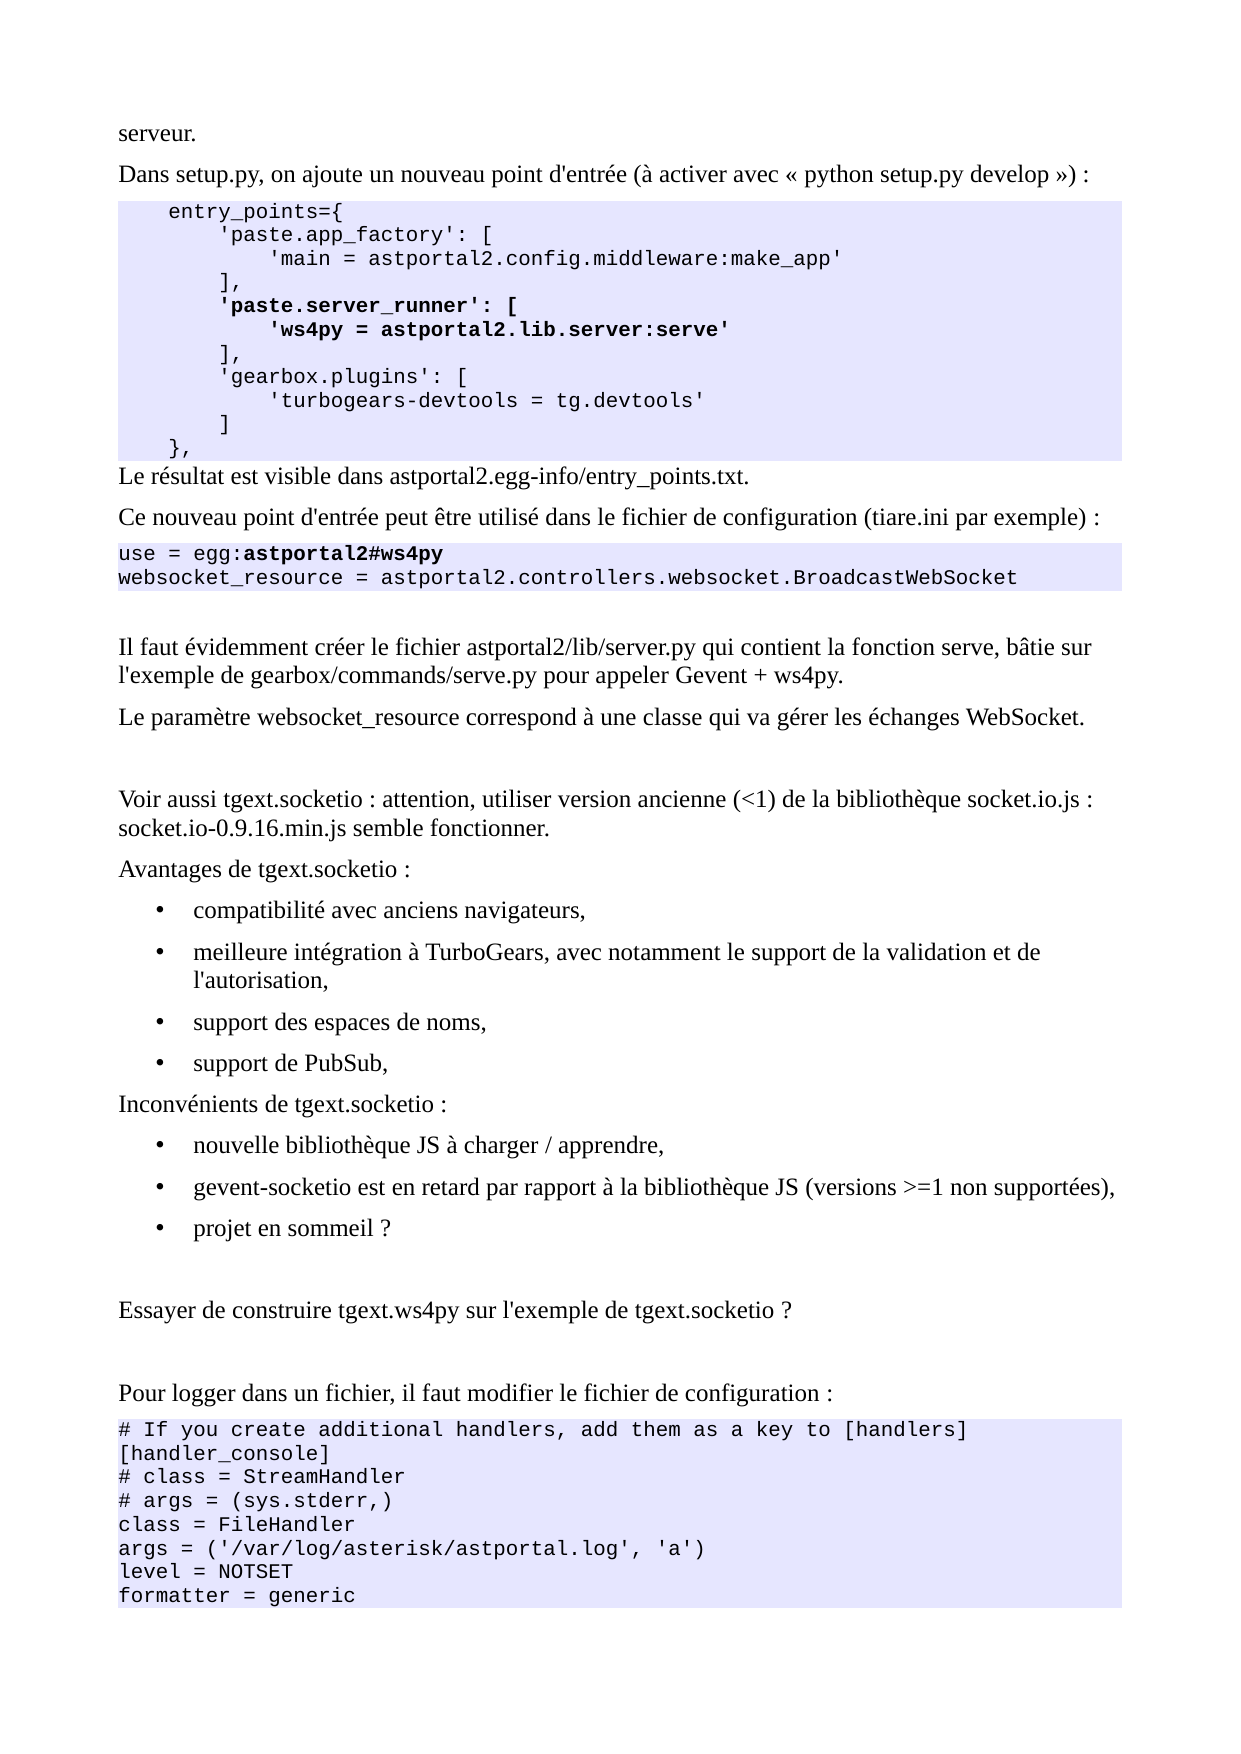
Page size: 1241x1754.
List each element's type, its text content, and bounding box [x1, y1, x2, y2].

text Ce nouveau point d'entrée peut être utilisé dans le fichier de configuration (tiare.ini par exemple) : [118, 502, 1122, 531]
text # If you create additional handlers, add them as a key to [handlers] [118, 1419, 1122, 1443]
list nouvelle bibliothèque JS à charger / apprendre, [156, 1131, 1122, 1159]
list gevent-socketio est en retard par rapport à la bibliothèque JS (versions >=1 non supportées), [156, 1172, 1122, 1201]
text }, [118, 437, 1122, 461]
list projet en sommeil ? [156, 1213, 1122, 1242]
list compatibilité avec anciens navigateurs, [156, 896, 1122, 924]
text Il faut évidemment créer le fichier astportal2/lib/server.py qui contient la fonction serve, bâtie sur l'exemple de gearbox/commands/serve.py pour appeler Gevent + ws4py. [118, 632, 1122, 689]
text Avantages de tgext.socketio : [118, 854, 1122, 883]
text Pour logger dans un fichier, il faut modifier le fichier de configuration : [118, 1378, 1122, 1407]
text ] [118, 413, 1122, 437]
list support de PubSub, [156, 1048, 1122, 1077]
text # class = StreamHandler [118, 1467, 1122, 1490]
text formatter = generic [118, 1585, 1122, 1608]
text args = ('/var/log/asterisk/astportal.log', 'a') [118, 1537, 1122, 1561]
text serveur. [118, 118, 1122, 147]
text class = FileHandler [118, 1514, 1122, 1537]
text ], [118, 272, 1122, 295]
text Le résultat est visible dans astportal2.egg-info/entry_points.txt. [118, 461, 1122, 489]
text Inconvénients de tgext.socketio : [118, 1089, 1122, 1118]
text 'paste.server_runner': [ [118, 295, 1122, 319]
text 'gearbox.plugins': [ [118, 366, 1122, 390]
text ], [118, 342, 1122, 366]
text 'ws4py = astportal2.lib.server:serve' [118, 319, 1122, 342]
text 'main = astportal2.config.middleware:make_app' [118, 248, 1122, 272]
text use = egg:astportal2#ws4py [118, 543, 1122, 567]
text [handler_console] [118, 1443, 1122, 1467]
text Voir aussi tgext.socketio : attention, utiliser version ancienne (<1) de la bibliothèque socket.io.js : socket.io-0.9.16.min.js semble fonctionner. [118, 784, 1122, 842]
text level = NOTSET [118, 1561, 1122, 1585]
text Essayer de construire tgext.ws4py sur l'exemple de tgext.socketio ? [118, 1296, 1122, 1324]
text entry_points={ [118, 201, 1122, 224]
text 'paste.app_factory': [ [118, 224, 1122, 248]
text 'turbogears-devtools = tg.devtools' [118, 390, 1122, 413]
text Dans setup.py, on ajoute un nouveau point d'entrée (à activer avec « python setup.py develop ») : [118, 159, 1122, 188]
list meilleure intégration à TurboGears, avec notamment le support de la validation et de l'autorisation, [156, 937, 1122, 994]
list support des espaces de noms, [156, 1007, 1122, 1036]
text Le paramètre websocket_resource correspond à une classe qui va gérer les échanges WebSocket. [118, 702, 1122, 731]
text websocket_resource = astportal2.controllers.websocket.BroadcastWebSocket [118, 567, 1122, 591]
text # args = (sys.stderr,) [118, 1490, 1122, 1514]
